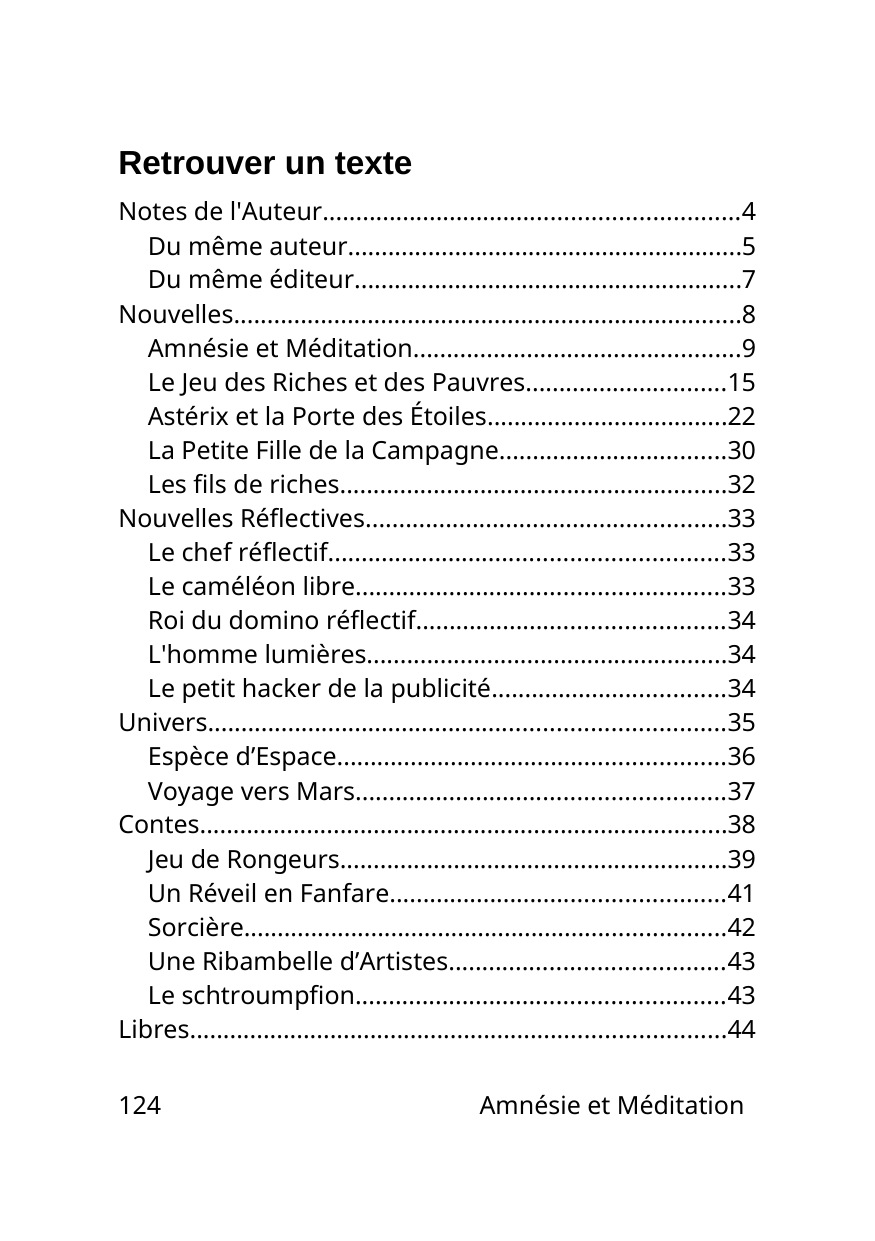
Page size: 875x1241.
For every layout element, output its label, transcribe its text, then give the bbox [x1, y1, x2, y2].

text Amnésie et Méditation 9 [148, 330, 756, 364]
text Espèce d’Espace 36 [148, 739, 756, 773]
subtitle Retrouver un texte [118, 143, 756, 182]
text Jeu de Rongeurs 39 [148, 841, 756, 875]
text Sorcière 42 [148, 909, 756, 943]
text Une Ribambelle d’Artistes 43 [148, 943, 756, 977]
text Nouvelles Réflectives 33 [118, 501, 756, 535]
text Roi du domino réflectif 34 [148, 603, 756, 637]
text Libres 44 [118, 1012, 756, 1046]
text Le schtroumpfion 43 [148, 977, 756, 1012]
text Voyage vers Mars 37 [148, 773, 756, 807]
text Univers 35 [118, 705, 756, 739]
text Nouvelles 8 [118, 296, 756, 330]
text Astérix et la Porte des Étoiles 22 [148, 398, 756, 432]
text La Petite Fille de la Campagne 30 [148, 432, 756, 467]
text Le caméléon libre 33 [148, 569, 756, 603]
text Le Jeu des Riches et des Pauvres 15 [148, 364, 756, 398]
text Le petit hacker de la publicité 34 [148, 671, 756, 705]
text Le chef réflectif 33 [148, 535, 756, 569]
text Du même éditeur 7 [148, 262, 756, 296]
text Notes de l'Auteur 4 [118, 194, 756, 228]
text L'homme lumières 34 [148, 637, 756, 671]
text Contes 38 [118, 807, 756, 841]
text Un Réveil en Fanfare 41 [148, 875, 756, 909]
text Du même auteur 5 [148, 228, 756, 262]
text Les fils de riches 32 [148, 467, 756, 501]
